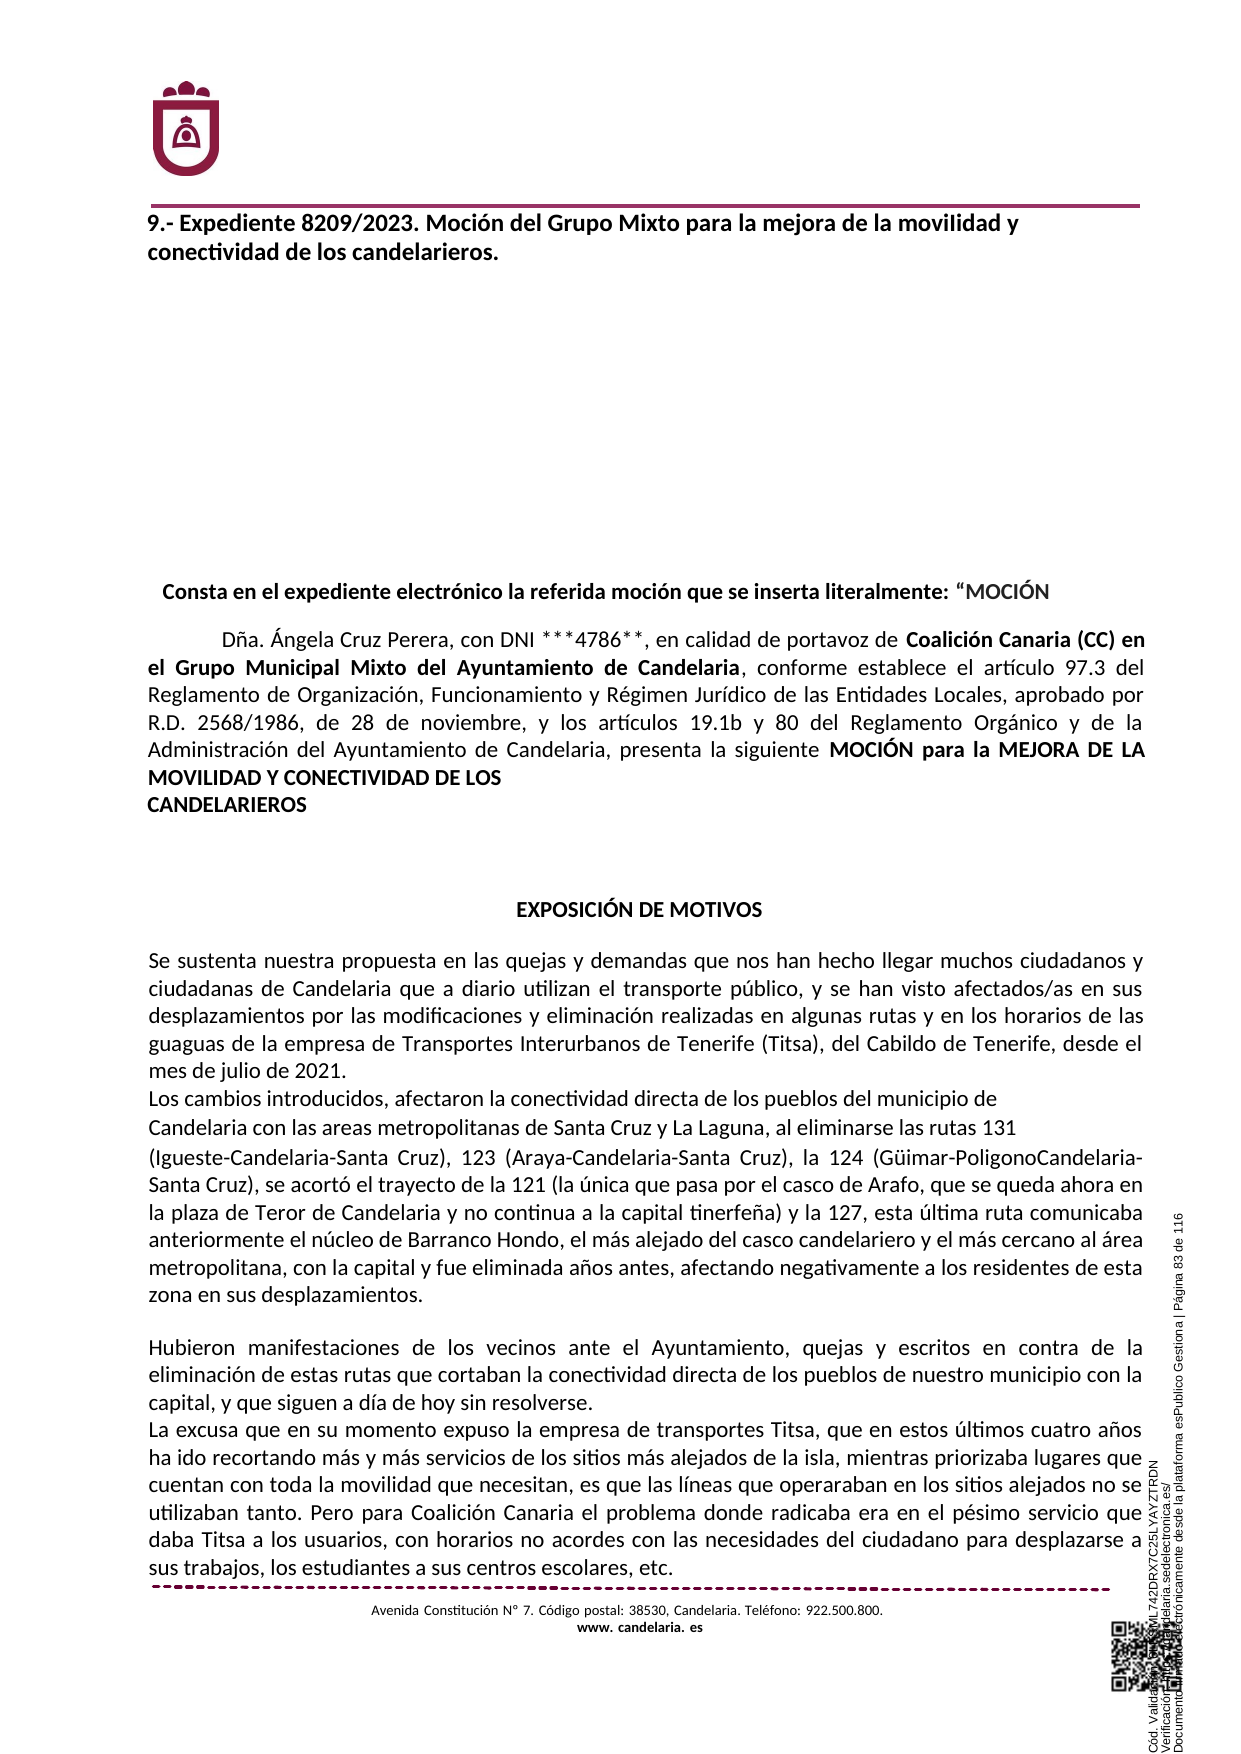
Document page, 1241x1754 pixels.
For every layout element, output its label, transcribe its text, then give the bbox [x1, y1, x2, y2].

text (Igueste-Candelaria-Santa Cruz), 123 (Araya-Candelaria-Santa Cruz), la 124 (Güimar-PoligonoCandelaria-Santa Cruz), se acortó el trayecto de la 121 (la única que pasa por el casco de Arafo, que se queda ahora en la plaza de Teror de Candelaria y no continua a la capital tinerfeña) y la 127, esta última ruta comunicaba anteriormente el núcleo de Barranco Hondo, el más alejado del casco candelariero y el más cercano al área metropolitana, con la capital y fue eliminada años antes, afectando negativamente a los residentes de esta zona en sus desplazamientos. [148, 1143, 1145, 1308]
text Consta en el expediente electrónico la referida moción que se inserta literalmente: “MOCIÓN [147, 577, 1145, 605]
text Candelaria con las areas metropolitanas de Santa Cruz y La Laguna, al eliminarse las rutas 131 [148, 1114, 1145, 1141]
text Hubieron manifestaciones de los vecinos ante el Ayuntamiento, quejas y escritos en contra de la eliminación de estas rutas que cortaban la conectividad directa de los pueblos de nuestro municipio con la capital, y que siguen a día de hoy sin resolverse. [148, 1333, 1145, 1416]
text Los cambios introducidos, afectaron la conectividad directa de los pueblos del municipio de [148, 1084, 1145, 1112]
text Dña. Ángela Cruz Perera, con DNI ***4786**, en calidad de portavoz de Coalición Canaria (CC) en el Grupo Municipal Mixto del Ayuntamiento de Candelaria, conforme establece el artículo 97.3 del Reglamento de Organización, Funcionamiento y Régimen Jurídico de las Entidades Locales, aprobado por R.D. 2568/1986, de 28 de noviembre, y los artículos 19.1b y 80 del Reglamento Orgánico y de la Administración del Ayuntamiento de Candelaria, presenta la siguiente MOCIÓN para la MEJORA DE LA MOVILIDAD Y CONECTIVIDAD DE LOS [148, 626, 1145, 791]
subtitle EXPOSICIÓN DE MOTIVOS [149, 896, 1135, 923]
text 9.- Expediente 8209/2023. Moción del Grupo Mixto para la mejora de la moviIidad y conectividad de los candelarieros. [146, 103, 1145, 266]
text Se sustenta nuestra propuesta en las quejas y demandas que nos han hecho llegar muchos ciudadanos y ciudadanas de Candelaria que a diario utilizan el transporte público, y se han visto afectados/as en sus desplazamientos por las modificaciones y eliminación realizadas en algunas rutas y en los horarios de las guaguas de la empresa de Transportes Interurbanos de Tenerife (Titsa), del Cabildo de Tenerife, desde el mes de julio de 2021. [148, 947, 1145, 1084]
text CANDELARIEROS [147, 791, 1145, 818]
text La excusa que en su momento expuso la empresa de transportes Titsa, que en estos últimos cuatro años ha ido recortando más y más servicios de los sitios más alejados de la isla, mientras priorizaba lugares que cuentan con toda la movilidad que necesitan, es que las líneas que operaraban en los sitios alejados no se utilizaban tanto. Pero para Coalición Canaria el problema donde radicaba era en el pésimo servicio que daba Titsa a los usuarios, con horarios no acordes con las necesidades del ciudadano para desplazarse a sus trabajos, los estudiantes a sus centros escolares, etc. [148, 1416, 1145, 1581]
